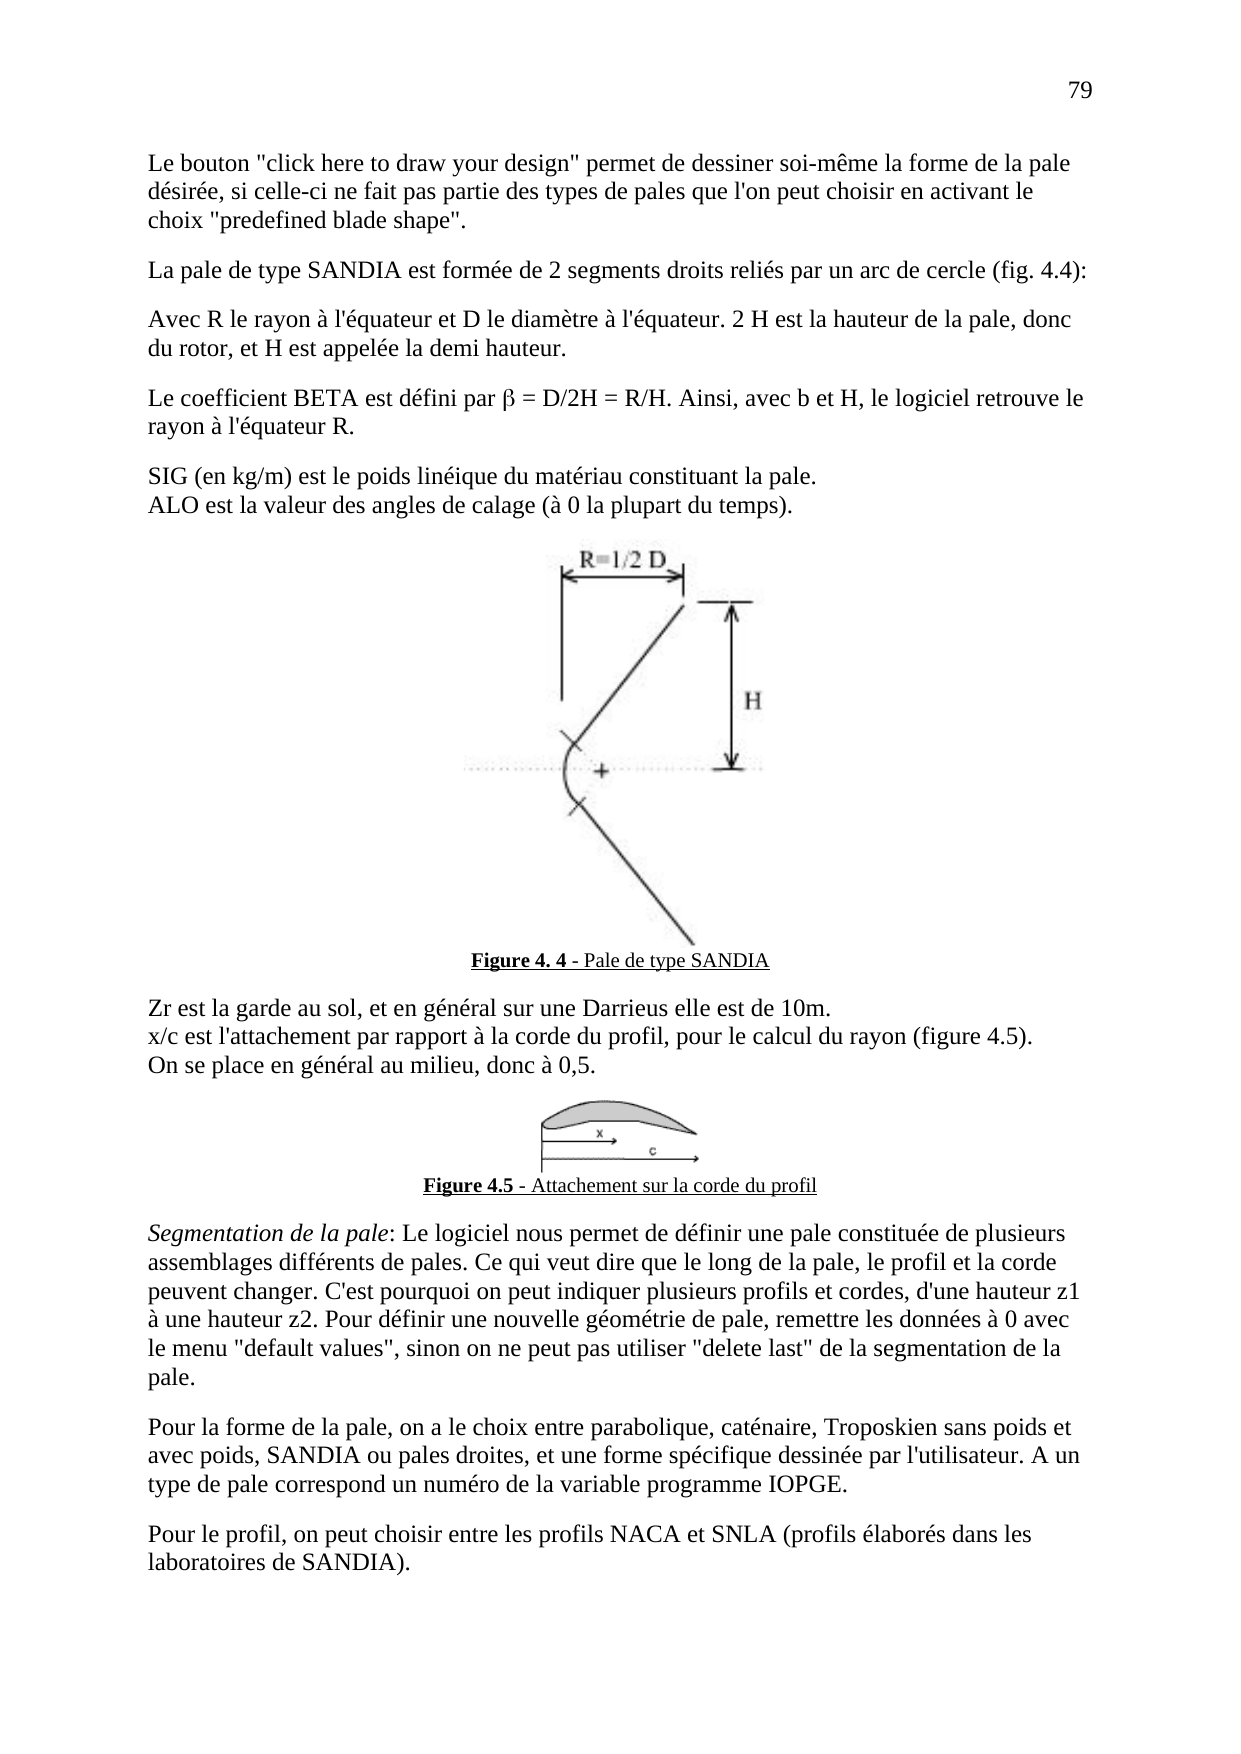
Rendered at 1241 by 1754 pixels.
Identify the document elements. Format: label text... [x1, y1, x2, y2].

text Pour la forme de la pale, on a le choix entre parabolique, caténaire, Troposkien sans poids et avec poids, SANDIA ou pales droites, et une forme spécifique dessinée par l'utilisateur. A un type de pale correspond un numéro de la variable programme IOPGE. [148, 1412, 1092, 1498]
text Zr est la garde au sol, et en général sur une Darrieus elle est de 10m. x/c est l'attachement par rapport à la corde du profil, pour le calcul du rayon (figure 4.5). On se place en général au milieu, donc à 0,5. [148, 993, 1092, 1079]
picture [540, 1099, 700, 1174]
text Le coefficient BETA est défini par  = D/2H = R/H. Ainsi, avec b et H, le logiciel retrouve le rayon à l'équateur R. [148, 383, 1092, 440]
text Avec R le rayon à l'équateur et D le diamètre à l'équateur. 2 H est la hauteur de la pale, donc du rotor, et H est appelée la demi hauteur. [148, 304, 1092, 362]
text SIG (en kg/m) est le poids linéique du matériau constituant la pale. ALO est la valeur des angles de calage (à 0 la plupart du temps). [148, 461, 1092, 518]
text Le bouton "click here to draw your design" permet de dessiner soi-même la forme de la pale désirée, si celle-ci ne fait pas partie des types de pales que l'on peut choisir en activant le choix "predefined blade shape". [148, 148, 1092, 234]
text Figure 4. 4 - Pale de type SANDIA [148, 948, 1092, 972]
text Segmentation de la pale: Le logiciel nous permet de définir une pale constituée de plusieurs assemblages différents de pales. Ce qui veut dire que le long de la pale, le profil et la corde peuvent changer. C'est pourquoi on peut indiquer plusieurs profils et cordes, d'une hauteur z1 à une hauteur z2. Pour définir une nouvelle géométrie de pale, remettre les données à 0 avec le menu "default values", sinon on ne peut pas utiliser "delete last" de la segmentation de la pale. [148, 1218, 1092, 1391]
text La pale de type SANDIA est formée de 2 segments droits reliés par un arc de cercle (fig. 4.4): [148, 255, 1092, 283]
text Pour le profil, on peut choisir entre les profils NACA et SNLA (profils élaborés dans les laboratoires de SANDIA). [148, 1519, 1092, 1576]
text Figure 4.5 - Attachement sur la corde du profil [148, 1174, 1092, 1197]
picture [463, 539, 777, 948]
